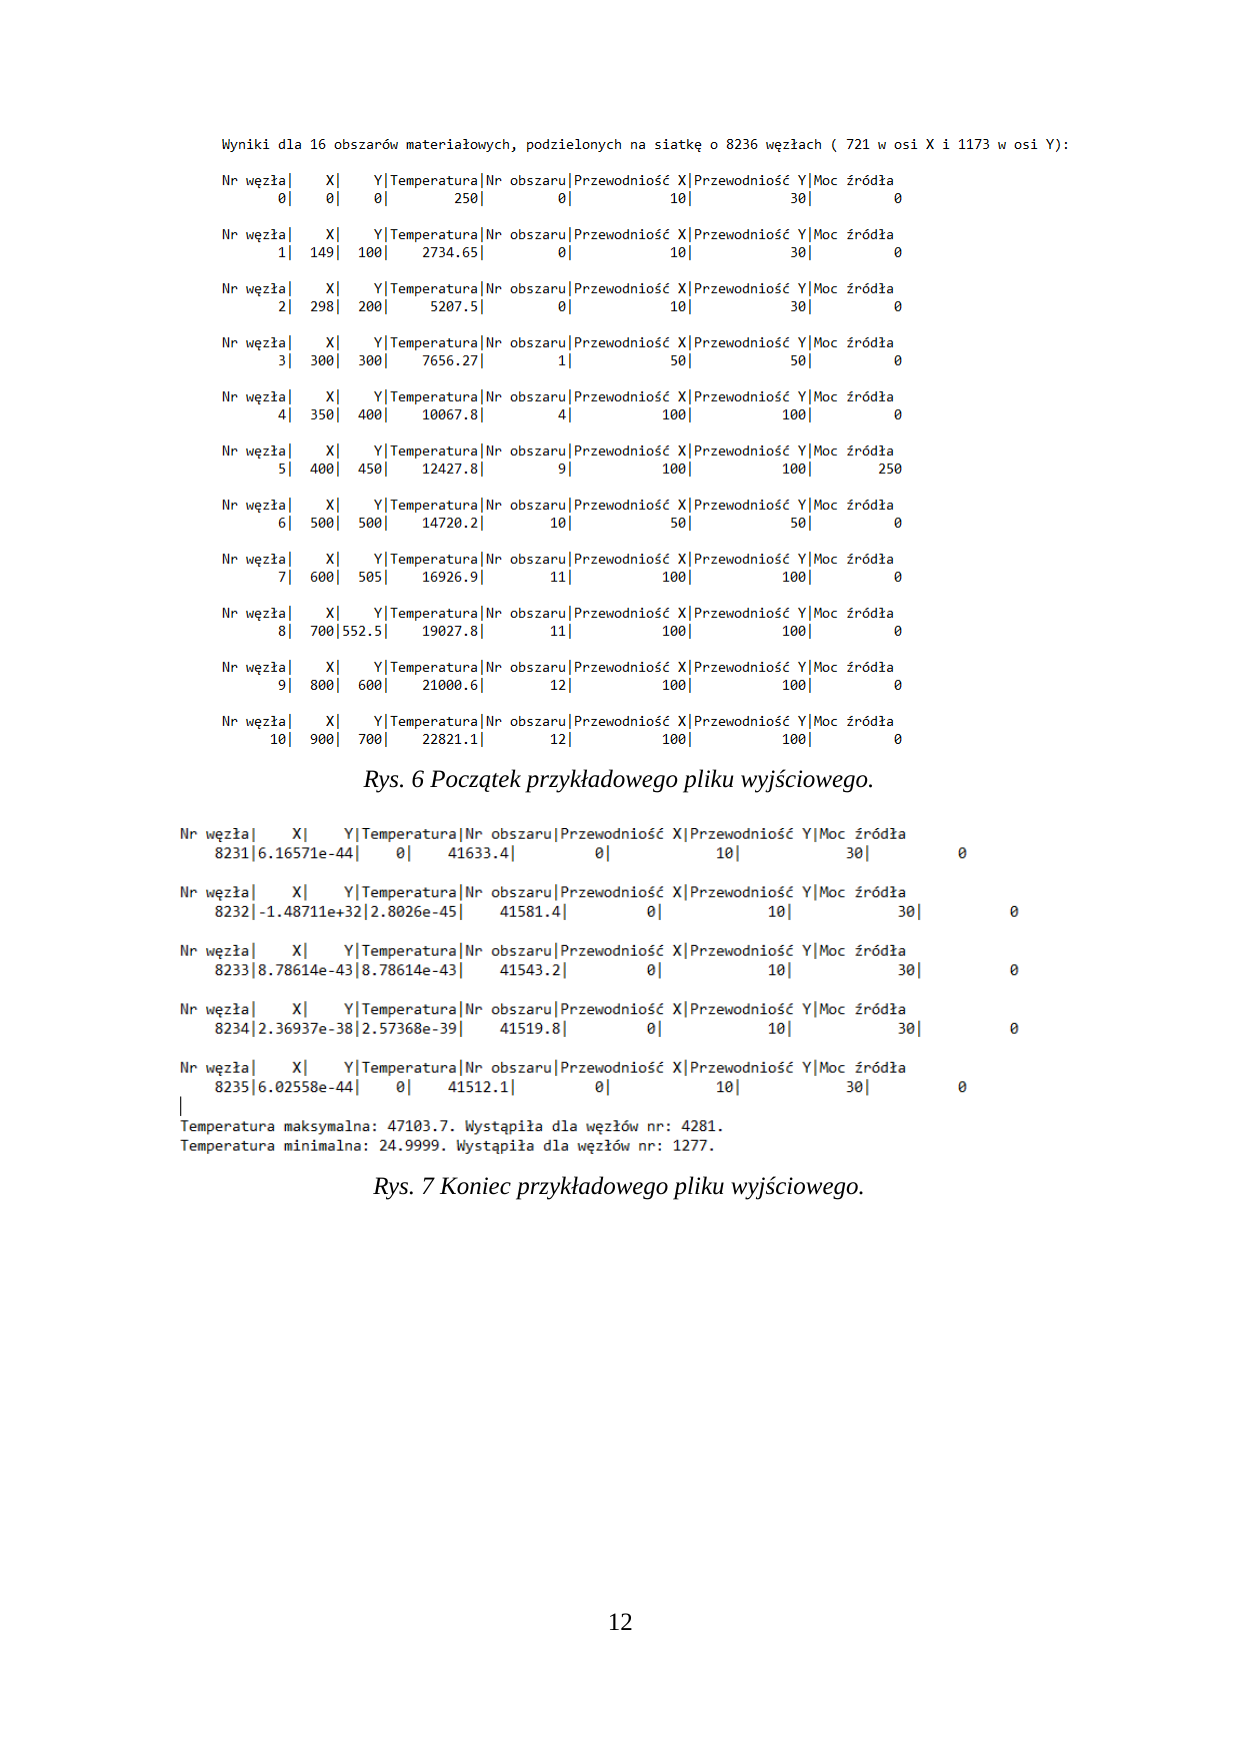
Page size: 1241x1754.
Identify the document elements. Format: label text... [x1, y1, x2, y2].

text Rys. 6 Początek przykładowego pliku wyjściowego. [118, 118, 1122, 793]
picture [178, 828, 1051, 1168]
picture [221, 139, 1083, 760]
text Rys. 7 Koniec przykładowego pliku wyjściowego. [118, 811, 1122, 1200]
